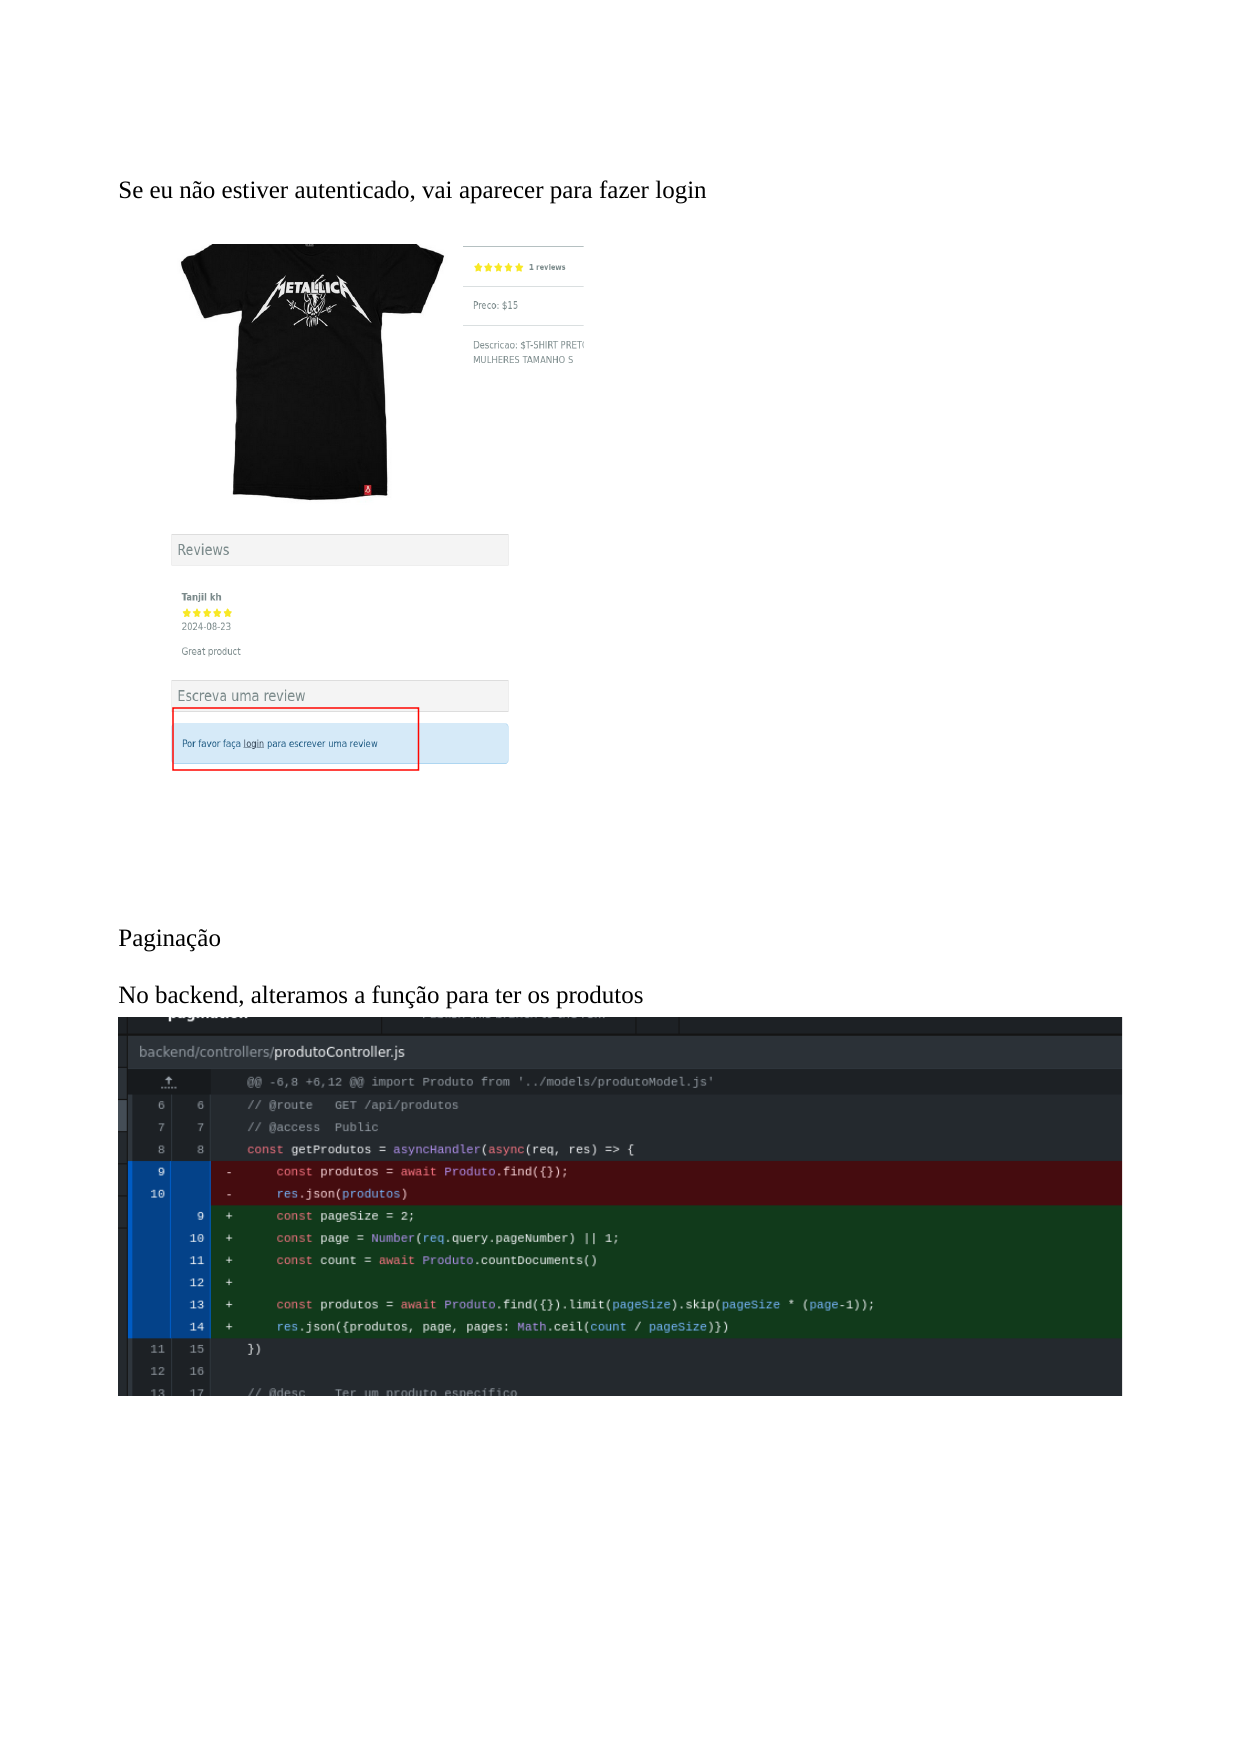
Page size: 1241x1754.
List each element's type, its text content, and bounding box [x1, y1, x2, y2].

picture [131, 244, 584, 800]
picture [118, 1017, 1123, 1396]
text Paginação [118, 923, 1122, 952]
text Se eu não estiver autenticado, vai aparecer para fazer login [118, 176, 1122, 204]
text No backend, alteramos a função para ter os produtos [118, 981, 1122, 1009]
